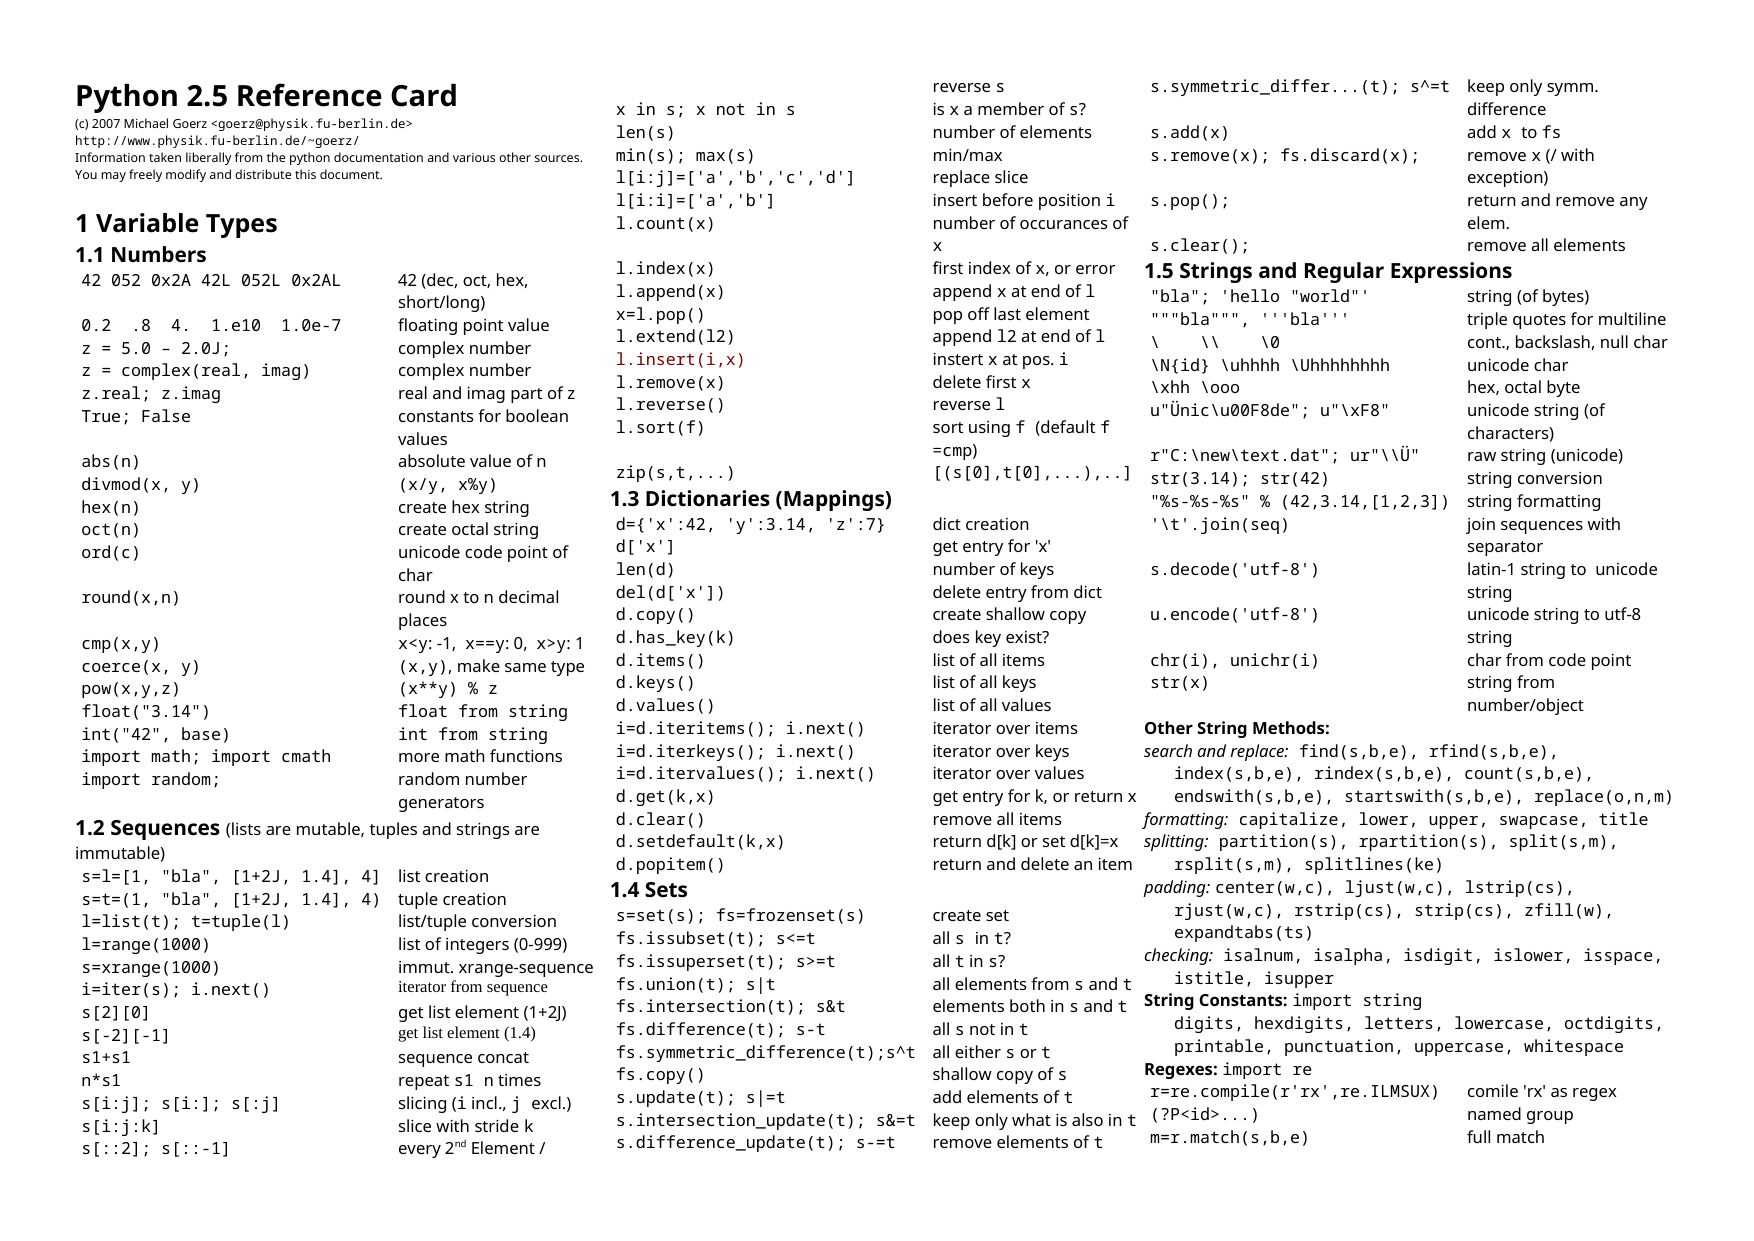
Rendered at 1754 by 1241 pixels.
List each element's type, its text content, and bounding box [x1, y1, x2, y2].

table_cell s=t=(1, "bla", [1+2J, 1.4], 4) [75, 887, 392, 910]
table_cell s.clear(); [1144, 234, 1461, 257]
table_cell fs.union(t); s|t [610, 972, 926, 995]
table_cell l.remove(x) [610, 370, 926, 393]
table_cell (?P<id>...) [1144, 1103, 1461, 1125]
table_cell append x at end of l [926, 279, 1144, 302]
table_cell n*s1 [75, 1069, 392, 1091]
table_cell 0.2 .8 4. 1.e10 1.0e-7 [75, 314, 392, 336]
table_cell real and imag part of z [392, 382, 609, 404]
table_cell elements both in s and t [926, 995, 1144, 1017]
table_cell constants for boolean values [392, 405, 609, 450]
table_cell del(d['x']) [610, 580, 926, 603]
table_cell replace slice [926, 166, 1144, 188]
text http://www.physik.fu-berlin.de/~goerz/ [75, 132, 609, 149]
table_cell join sequences with separator [1461, 512, 1681, 558]
table_cell remove x (/ with exception) [1461, 143, 1678, 188]
table_cell str(3.14); str(42) [1144, 467, 1461, 489]
table_cell round x to n decimal places [392, 586, 609, 632]
table_cell hex(n) [75, 495, 392, 518]
table_cell slice with stride k [392, 1114, 609, 1137]
table_cell int("42", base) [75, 723, 392, 745]
table_header dict creation [926, 512, 1144, 535]
table_cell complex number [392, 336, 609, 359]
table_cell create shallow copy [926, 603, 1144, 626]
table_cell latin-1 string to unicode string [1461, 558, 1681, 603]
table_cell fs.issuperset(t); s>=t [610, 949, 926, 972]
table_header comile 'rx' as regex [1461, 1080, 1681, 1103]
table_cell i=d.itervalues(); i.next() [610, 762, 926, 785]
table_header d={'x':42, 'y':3.14, 'z':7} [610, 512, 926, 535]
text 1 Variable Types [75, 206, 609, 240]
table_cell d.setdefault(k,x) [610, 830, 926, 853]
table_cell s[i:j:k] [75, 1114, 392, 1137]
table_cell unicode string to utf-8 string [1461, 603, 1681, 648]
table_header 42 052 0x2A 42L 052L 0x2AL [75, 268, 392, 314]
table_cell float from string [392, 700, 609, 722]
table_cell x=l.pop() [610, 302, 926, 325]
table_cell unicode code point of char [392, 541, 609, 586]
table_cell list of all items [926, 649, 1144, 671]
table_cell get list element (1.4) [392, 1023, 609, 1046]
table_cell fs.intersection(t); s&t [610, 995, 926, 1017]
table_cell l.count(x) [610, 211, 926, 257]
table_cell abs(n) [75, 450, 392, 473]
table_cell all t in s? [926, 949, 1144, 972]
table_cell floating point value [392, 314, 609, 336]
table_cell s.remove(x); fs.discard(x); [1144, 143, 1461, 188]
text digits, hexdigits, letters, lowercase, octdigits, printable, punctuation, uppercase, whitespace [1144, 1012, 1678, 1057]
table_cell list/tuple conversion [392, 910, 609, 932]
text 1.3 Dictionaries (Mappings) [609, 484, 1144, 512]
table_cell s.symmetric_differ...(t); s^=t [1144, 75, 1461, 120]
table_cell l=list(t); t=tuple(l) [75, 910, 392, 932]
table_cell iterator over values [926, 762, 1144, 785]
text Python 2.5 Reference Card [75, 75, 609, 115]
table_cell all s in t? [926, 927, 1144, 949]
table_cell keep only symm. difference [1461, 75, 1678, 120]
table_cell l.sort(f) [610, 416, 926, 461]
table_cell list of all values [926, 694, 1144, 717]
table_header 42 (dec, oct, hex, short/long) [392, 268, 609, 314]
table_cell l[i:j]=['a','b','c','d'] [610, 166, 926, 188]
table_cell float("3.14") [75, 700, 392, 722]
table_cell char from code point [1461, 649, 1681, 671]
text 1.5 Strings and Regular Expressions [1144, 257, 1678, 285]
table_cell remove all elements [1461, 234, 1678, 257]
table_cell coerce(x, y) [75, 654, 392, 677]
text checking: isalnum, isalpha, isdigit, islower, isspace, istitle, isupper [1144, 944, 1678, 989]
table_header s=set(s); fs=frozenset(s) [610, 904, 926, 927]
table_cell s.decode('utf-8') [1144, 558, 1461, 603]
table_cell l.extend(l2) [610, 325, 926, 347]
text (c) 2007 Michael Goerz <goerz@physik.fu-berlin.de> [75, 115, 609, 132]
table_cell u"Ünic\u00F8de"; u"\xF8" [1144, 399, 1461, 444]
table_cell d.has_key(k) [610, 626, 926, 648]
table_header string (of bytes) [1461, 285, 1681, 308]
table_cell import math; import cmath [75, 745, 392, 768]
table_cell len(d) [610, 558, 926, 580]
table_cell s=xrange(1000) [75, 955, 392, 978]
table_cell iterator from sequence [392, 978, 609, 1001]
table_cell list of all keys [926, 671, 1144, 694]
table_cell create hex string [392, 495, 609, 518]
table_cell remove elements of t [926, 1131, 1144, 1154]
table_cell d.values() [610, 694, 926, 717]
table_cell z.real; z.imag [75, 382, 392, 404]
table_header "bla"; 'hello "world"' [1144, 285, 1461, 308]
table_cell get entry for 'x' [926, 535, 1144, 558]
table_cell fs.issubset(t); s<=t [610, 927, 926, 949]
table_cell s.difference_update(t); s-=t [610, 1131, 926, 1154]
table_cell divmod(x, y) [75, 473, 392, 495]
text splitting: partition(s), rpartition(s), split(s,m), rsplit(s,m), splitlines(ke) [1144, 830, 1678, 876]
table_cell return and remove any elem. [1461, 189, 1678, 234]
table_cell d.copy() [610, 603, 926, 626]
table_cell instert x at pos. i [926, 348, 1144, 370]
table_header create set [926, 904, 1144, 927]
table_cell unicode string (of characters) [1461, 399, 1681, 444]
table_cell r"C:\new\text.dat"; ur"\\Ü" [1144, 444, 1461, 467]
table_cell z = complex(real, imag) [75, 359, 392, 382]
table_cell more math functions [392, 745, 609, 768]
table_cell random number generators [392, 768, 609, 813]
table_cell d.keys() [610, 671, 926, 694]
table_cell '\t'.join(seq) [1144, 512, 1461, 558]
text 1.1 Numbers [75, 240, 609, 268]
table_cell (x**y) % z [392, 677, 609, 700]
table_cell fs.symmetric_difference(t);s^t [610, 1040, 926, 1063]
text Other String Methods: [1144, 717, 1678, 739]
table_cell s.pop(); [1144, 189, 1461, 234]
table_cell chr(i), unichr(i) [1144, 649, 1461, 671]
table_cell l.reverse() [610, 393, 926, 416]
table_cell sort using f (default f =cmp) [926, 416, 1144, 461]
table_cell iterator over keys [926, 739, 1144, 762]
table_cell add elements of t [926, 1086, 1144, 1108]
table_cell add x to fs [1461, 120, 1678, 143]
table_cell int from string [392, 723, 609, 745]
table_cell number of elements [926, 120, 1144, 143]
table_cell l=range(1000) [75, 933, 392, 955]
table_cell d.clear() [610, 808, 926, 830]
table_cell s[i:j]; s[i:]; s[:j] [75, 1091, 392, 1114]
table_cell ord(c) [75, 541, 392, 586]
table_cell zip(s,t,...) [610, 461, 926, 484]
text You may freely modify and distribute this document. [75, 166, 609, 183]
table_cell d['x'] [610, 535, 926, 558]
table_cell string conversion [1461, 467, 1681, 489]
table_cell True; False [75, 405, 392, 450]
table_cell get entry for k, or return x [926, 785, 1144, 807]
table_cell full match [1461, 1125, 1681, 1148]
table_cell len(s) [610, 120, 926, 143]
text String Constants: import string [1144, 989, 1678, 1012]
table_cell return d[k] or set d[k]=x [926, 830, 1144, 853]
table_cell all s not in t [926, 1018, 1144, 1040]
table_cell remove all items [926, 808, 1144, 830]
table_cell l.insert(i,x) [610, 348, 926, 370]
table_cell s.add(x) [1144, 120, 1461, 143]
table_cell reverse s [926, 75, 1144, 98]
table_cell delete first x [926, 370, 1144, 393]
table_cell s[2][0] [75, 1001, 392, 1023]
text 1.4 Sets [609, 876, 1144, 904]
table_header list creation [392, 864, 609, 887]
table_cell reverse l [926, 393, 1144, 416]
table_cell \N{id} \uhhhh \Uhhhhhhhh [1144, 353, 1461, 376]
table_cell l.append(x) [610, 279, 926, 302]
text Regexes: import re [1144, 1057, 1678, 1080]
table_cell raw string (unicode) [1461, 444, 1681, 467]
table_cell absolute value of n [392, 450, 609, 473]
table_cell u.encode('utf-8') [1144, 603, 1461, 648]
text 1.2 Sequences (lists are mutable, tuples and strings are immutable) [75, 813, 609, 864]
table_cell import random; [75, 768, 392, 813]
table_cell return and delete an item [926, 853, 1144, 876]
table_cell s.update(t); s|=t [610, 1086, 926, 1108]
table_cell z = 5.0 – 2.0J; [75, 336, 392, 359]
table_cell (x,y), make same type [392, 654, 609, 677]
text search and replace: find(s,b,e), rfind(s,b,e), index(s,b,e), rindex(s,b,e), count(s,b,e), endswith(s,b,e), startswith(s,b,e), replace(o,n,m) [1144, 739, 1678, 807]
table_cell d.popitem() [610, 853, 926, 876]
table_cell iterator over items [926, 717, 1144, 739]
table_cell str(x) [1144, 671, 1461, 717]
table_cell insert before position i [926, 189, 1144, 211]
table_cell triple quotes for multiline [1461, 308, 1681, 331]
table_cell all elements from s and t [926, 972, 1144, 995]
table_cell oct(n) [75, 518, 392, 541]
table_cell list of integers (0-999) [392, 933, 609, 955]
table_cell round(x,n) [75, 586, 392, 632]
table_cell l.index(x) [610, 257, 926, 279]
table_cell s[-2][-1] [75, 1023, 392, 1046]
table_cell get list element (1+2J) [392, 1001, 609, 1023]
table_cell repeat s1 n times [392, 1069, 609, 1091]
table_cell pow(x,y,z) [75, 677, 392, 700]
table_cell delete entry from dict [926, 580, 1144, 603]
table_cell keep only what is also in t [926, 1108, 1144, 1131]
table_header r=re.compile(r'rx',re.ILMSUX) [1144, 1080, 1461, 1103]
table_cell shallow copy of s [926, 1063, 1144, 1086]
table_cell [(s[0],t[0],...),..] [926, 461, 1144, 484]
table_cell "%s-%s-%s" % (42,3.14,[1,2,3]) [1144, 490, 1461, 512]
table_cell m=r.match(s,b,e) [1144, 1125, 1461, 1148]
table_cell string from number/object [1461, 671, 1681, 717]
table_cell x<y: -1, x==y: 0, x>y: 1 [392, 632, 609, 654]
table_cell fs.difference(t); s-t [610, 1018, 926, 1040]
table_cell [610, 75, 926, 98]
table_cell complex number [392, 359, 609, 382]
table_cell i=d.iteritems(); i.next() [610, 717, 926, 739]
table_cell x in s; x not in s [610, 98, 926, 120]
table_cell does key exist? [926, 626, 1144, 648]
table_cell first index of x, or error [926, 257, 1144, 279]
table_cell """bla""", '''bla''' [1144, 308, 1461, 331]
table_cell number of occurances of x [926, 211, 1144, 257]
table_cell min(s); max(s) [610, 143, 926, 166]
table_cell string formatting [1461, 490, 1681, 512]
table_cell \xhh \ooo [1144, 376, 1461, 399]
table_cell all either s or t [926, 1040, 1144, 1063]
table_cell append l2 at end of l [926, 325, 1144, 347]
table_cell immut. xrange-sequence [392, 955, 609, 978]
table_cell cont., backslash, null char [1461, 331, 1681, 353]
table_cell named group [1461, 1103, 1681, 1125]
text Information taken liberally from the python documentation and various other sources. [75, 149, 609, 166]
table_cell hex, octal byte [1461, 376, 1681, 399]
table_cell s.intersection_update(t); s&=t [610, 1108, 926, 1131]
table_cell create octal string [392, 518, 609, 541]
text padding: center(w,c), ljust(w,c), lstrip(cs), rjust(w,c), rstrip(cs), strip(cs), zfill(w), expandtabs(ts) [1144, 876, 1678, 944]
table_cell s[::2]; s[::-1] [75, 1137, 392, 1159]
text formatting: capitalize, lower, upper, swapcase, title [1144, 807, 1678, 830]
table_cell l[i:i]=['a','b'] [610, 189, 926, 211]
table_cell sequence concat [392, 1046, 609, 1069]
table_cell i=iter(s); i.next() [75, 978, 392, 1001]
table_cell is x a member of s? [926, 98, 1144, 120]
table_cell fs.copy() [610, 1063, 926, 1086]
table_cell d.get(k,x) [610, 785, 926, 807]
table_cell i=d.iterkeys(); i.next() [610, 739, 926, 762]
table_cell s1+s1 [75, 1046, 392, 1069]
table_cell min/max [926, 143, 1144, 166]
table_cell every 2nd Element / [392, 1137, 609, 1159]
table_cell number of keys [926, 558, 1144, 580]
table_header s=l=[1, "bla", [1+2J, 1.4], 4] [75, 864, 392, 887]
table_cell pop off last element [926, 302, 1144, 325]
table_cell tuple creation [392, 887, 609, 910]
table_cell (x/y, x%y) [392, 473, 609, 495]
table_cell unicode char [1461, 353, 1681, 376]
table_cell cmp(x,y) [75, 632, 392, 654]
table_cell slicing (i incl., j excl.) [392, 1091, 609, 1114]
table_cell \ \\ \0 [1144, 331, 1461, 353]
table_cell d.items() [610, 649, 926, 671]
